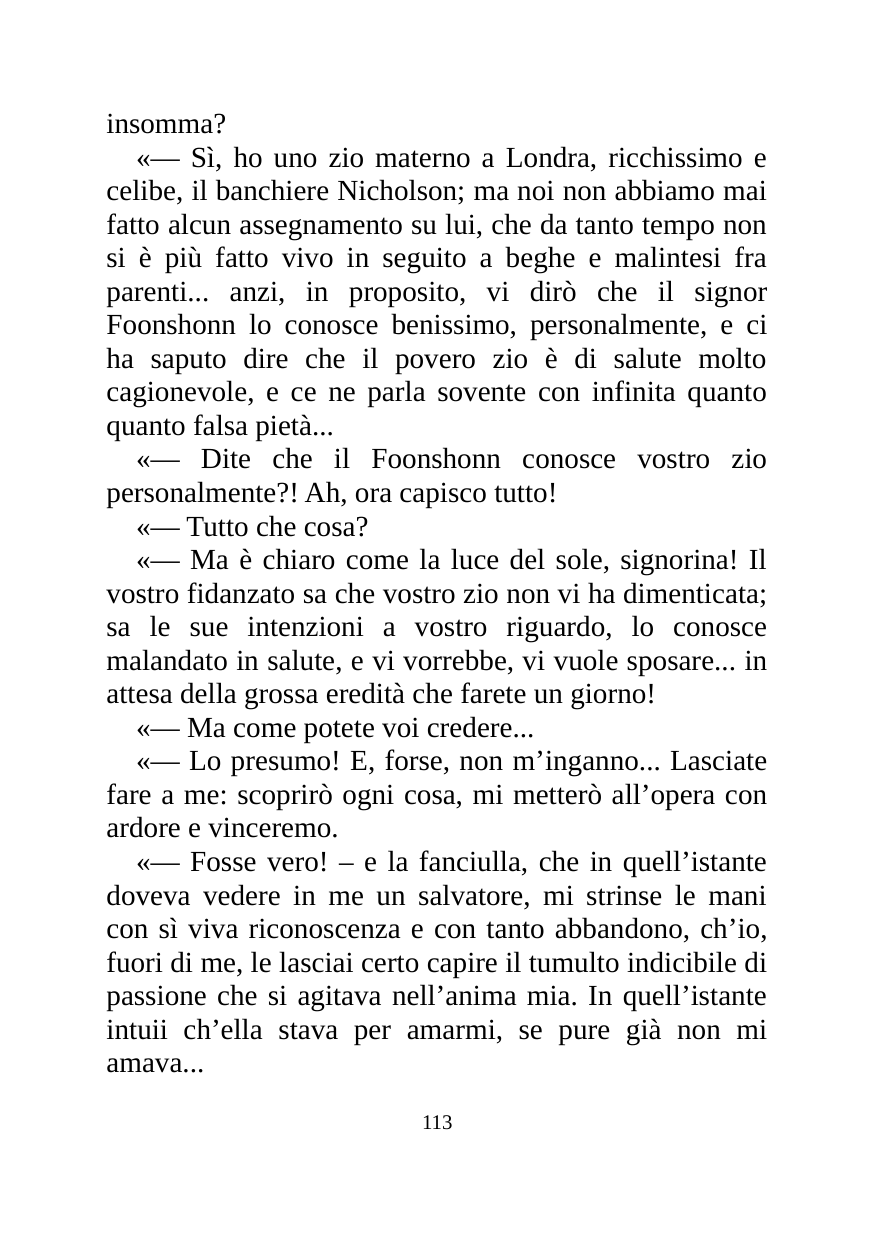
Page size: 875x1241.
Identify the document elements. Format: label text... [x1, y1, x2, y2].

text «— Ma è chiaro come la luce del sole, signorina! Il vostro fidanzato sa che vostro zio non vi ha dimenticata; sa le sue intenzioni a vostro riguardo, lo conosce malandato in salute, e vi vorrebbe, vi vuole sposare... in attesa della grossa eredità che farete un giorno! [106, 542, 768, 710]
text insomma? [106, 106, 768, 140]
text «— Ma come potete voi credere... [106, 710, 768, 743]
text «— Dite che il Foonshonn conosce vostro zio personalmente?! Ah, ora capisco tutto! [106, 442, 768, 509]
text «— Fosse vero! – e la fanciulla, che in quell’istante doveva vedere in me un salvatore, mi strinse le mani con sì viva riconoscenza e con tanto abbandono, ch’io, fuori di me, le lasciai certo capire il tumulto indicibile di passione che si agitava nell’anima mia. In quell’istante intuii ch’ella stava per amarmi, se pure già non mi amava... [106, 844, 768, 1079]
text «— Sì, ho uno zio materno a Londra, ricchissimo e celibe, il banchiere Nicholson; ma noi non abbiamo mai fatto alcun assegnamento su lui, che da tanto tempo non si è più fatto vivo in seguito a beghe e malintesi fra parenti... anzi, in proposito, vi dirò che il signor Foonshonn lo conosce benissimo, personalmente, e ci ha saputo dire che il povero zio è di salute molto cagionevole, e ce ne parla sovente con infinita quanto quanto falsa pietà... [106, 140, 768, 442]
text «— Tutto che cosa? [106, 509, 768, 542]
text «— Lo presumo! E, forse, non m’inganno... Lasciate fare a me: scoprirò ogni cosa, mi metterò all’opera con ardore e vinceremo. [106, 743, 768, 844]
